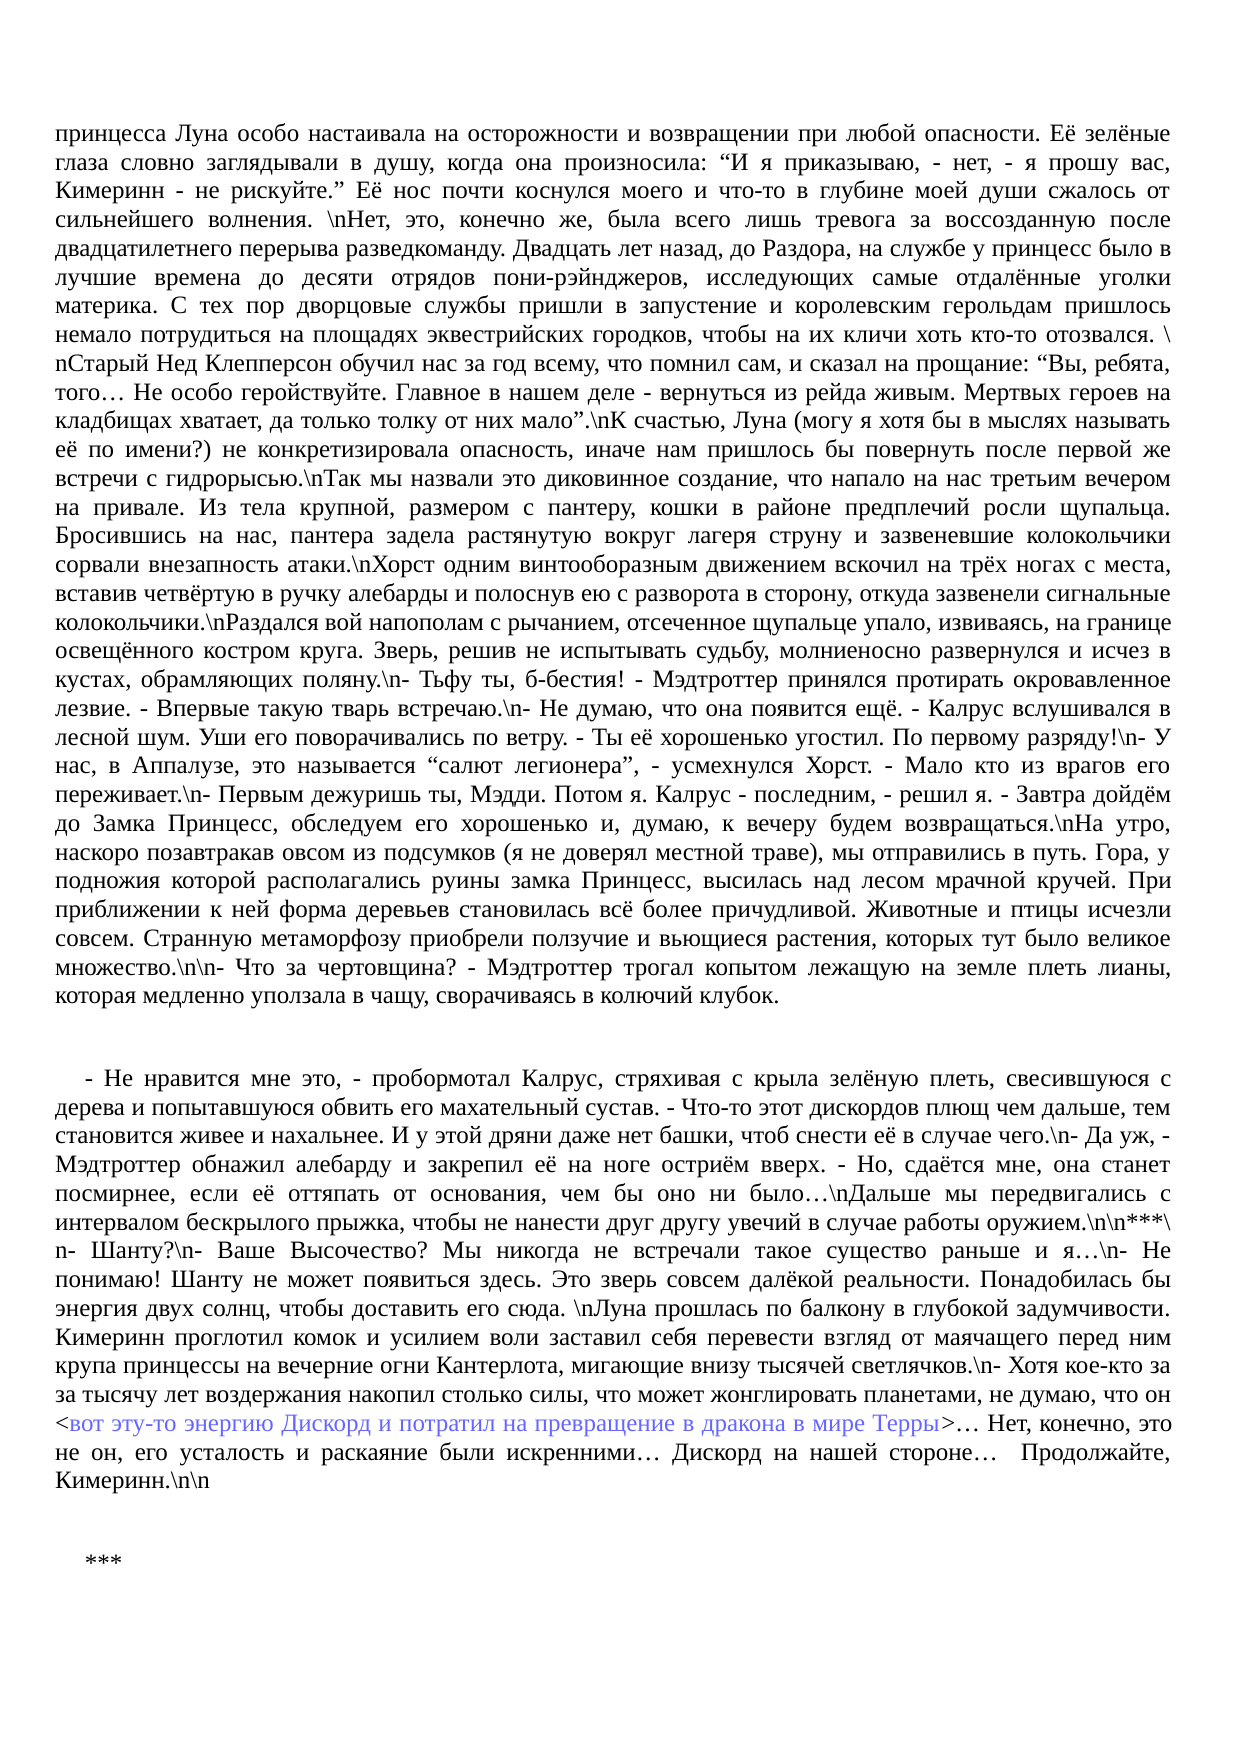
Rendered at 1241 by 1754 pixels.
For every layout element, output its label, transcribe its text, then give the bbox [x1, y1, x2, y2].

text - Не нравится мне это, - пробормотал Калрус, стряхивая с крыла зелёную плеть, свесившуюся с дерева и попытавшуюся обвить его махательный сустав. - Что-то этот дискордов плющ чем дальше, тем становится живее и нахальнее. И у этой дряни даже нет башки, чтоб снести её в случае чего.\n- Да уж, - Мэдтроттер обнажил алебарду и закрепил её на ноге остриём вверх. - Но, сдаётся мне, она станет посмирнее, если её оттяпать от основания, чем бы оно ни было…\nДальше мы передвигались с интервалом бескрылого прыжка, чтобы не нанести друг другу увечий в случае работы оружием.\n\n***\n- Шанту?\n- Ваше Высочество? Мы никогда не встречали такое существо раньше и я…\n- Не понимаю! Шанту не может появиться здесь. Это зверь совсем далёкой реальности. Понадобилась бы энергия двух солнц, чтобы доставить его сюда. \nЛуна прошлась по балкону в глубокой задумчивости. Кимеринн проглотил комок и усилием воли заставил себя перевести взгляд от маячащего перед ним крупа принцессы на вечерние огни Кантерлота, мигающие внизу тысячей светлячков.\n- Хотя кое-кто за за тысячу лет воздержания накопил столько силы, что может жонглировать планетами, не думаю, что он <вот эту-то энергию Дискорд и потратил на превращение в дракона в мире Терры>… Нет, конечно, это не он, его усталость и раскаяние были искренними… Дискорд на нашей стороне… Продолжайте, Кимеринн.\n\n [55, 1063, 1172, 1494]
text *** [55, 1548, 1172, 1577]
text принцесса Луна особо настаивала на осторожности и возвращении при любой опасности. Её зелёные глаза словно заглядывали в душу, когда она произносила: “И я приказываю, - нет, - я прошу вас, Кимеринн - не рискуйте.” Её нос почти коснулся моего и что-то в глубине моей души сжалось от сильнейшего волнения. \nНет, это, конечно же, была всего лишь тревога за воссозданную после двадцатилетнего перерыва разведкоманду. Двадцать лет назад, до Раздора, на службе у принцесс было в лучшие времена до десяти отрядов пони-рэйнджеров, исследующих самые отдалённые уголки материка. С тех пор дворцовые службы пришли в запустение и королевским герольдам пришлось немало потрудиться на площадях эквестрийских городков, чтобы на их кличи хоть кто-то отозвался. \nСтарый Нед Клепперсон обучил нас за год всему, что помнил сам, и сказал на прощание: “Вы, ребята, того… Не особо геройствуйте. Главное в нашем деле - вернуться из рейда живым. Мертвых героев на кладбищах хватает, да только толку от них мало”.\nК счастью, Луна (могу я хотя бы в мыслях называть её по имени?) не конкретизировала опасность, иначе нам пришлось бы повернуть после первой же встречи с гидрорысью.\nТак мы назвали это диковинное создание, что напало на нас третьим вечером на привале. Из тела крупной, размером с пантеру, кошки в районе предплечий росли щупальца. Бросившись на нас, пантера задела растянутую вокруг лагеря струну и зазвеневшие колокольчики сорвали внезапность атаки.\nХорст одним винтооборазным движением вскочил на трёх ногах с места, вставив четвёртую в ручку алебарды и полоснув ею с разворота в сторону, откуда зазвенели сигнальные колокольчики.\nРаздался вой напополам с рычанием, отсеченное щупальце упало, извиваясь, на границе освещённого костром круга. Зверь, решив не испытывать судьбу, молниеносно развернулся и исчез в кустах, обрамляющих поляну.\n- Тьфу ты, б-бестия! - Мэдтроттер принялся протирать окровавленное лезвие. - Впервые такую тварь встречаю.\n- Не думаю, что она появится ещё. - Калрус вслушивался в лесной шум. Уши его поворачивались по ветру. - Ты её хорошенько угостил. По первому разряду!\n- У нас, в Аппалузе, это называется “салют легионера”, - усмехнулся Хорст. - Мало кто из врагов его переживает.\n- Первым дежуришь ты, Мэдди. Потом я. Калрус - последним, - решил я. - Завтра дойдём до Замка Принцесс, обследуем его хорошенько и, думаю, к вечеру будем возвращаться.\nНа утро, наскоро позавтракав овсом из подсумков (я не доверял местной траве), мы отправились в путь. Гора, у подножия которой располагались руины замка Принцесс, высилась над лесом мрачной кручей. При приближении к ней форма деревьев становилась всё более причудливой. Животные и птицы исчезли совсем. Странную метаморфозу приобрели ползучие и вьющиеся растения, которых тут было великое множество.\n\n- Что за чертовщина? - Мэдтроттер трогал копытом лежащую на земле плеть лианы, которая медленно уползала в чащу, сворачиваясь в колючий клубок. [55, 118, 1172, 1009]
